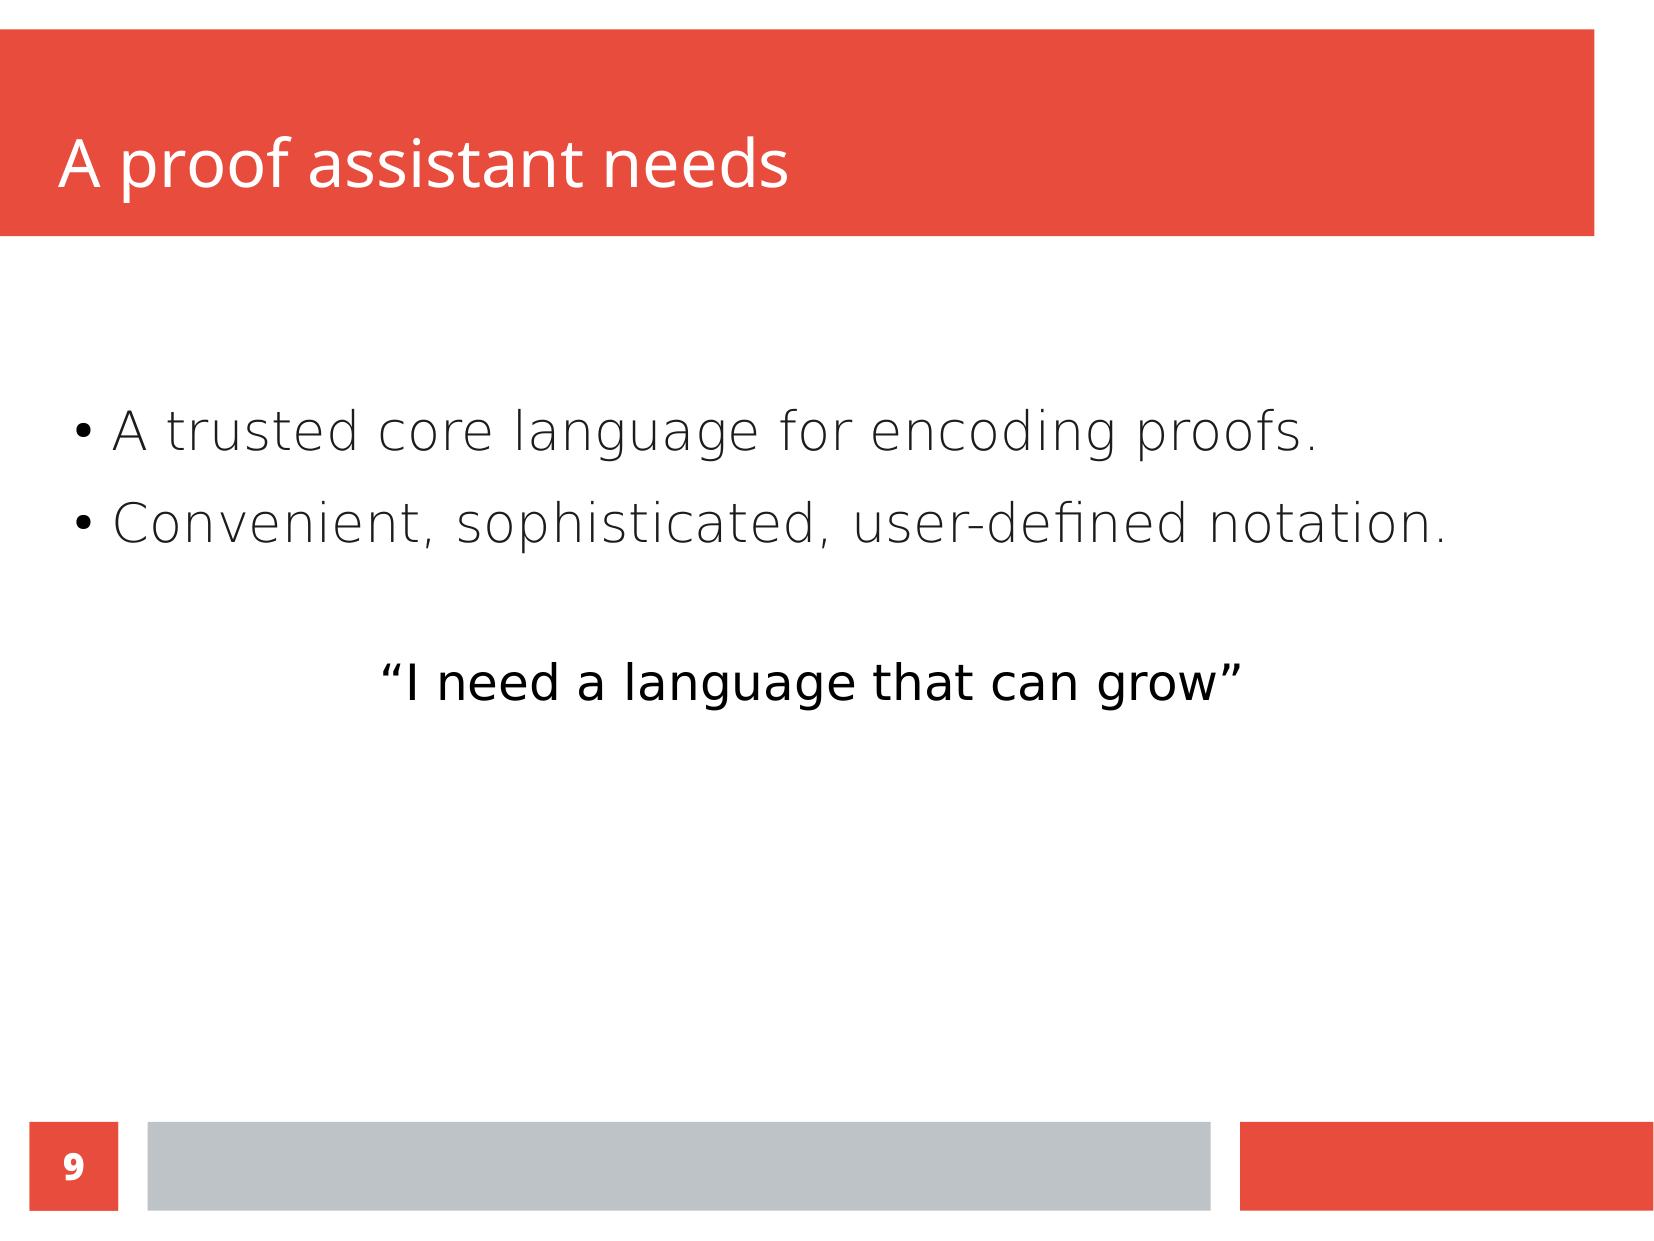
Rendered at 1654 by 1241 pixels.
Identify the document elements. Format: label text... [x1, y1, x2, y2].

title A proof assistant needs [59, 59, 1595, 207]
list A trusted core language for encoding proofs. Convenient, sophisticated, user-defined notation. [59, 324, 1565, 1093]
text_box “I need a language that can grow” [364, 646, 1261, 721]
